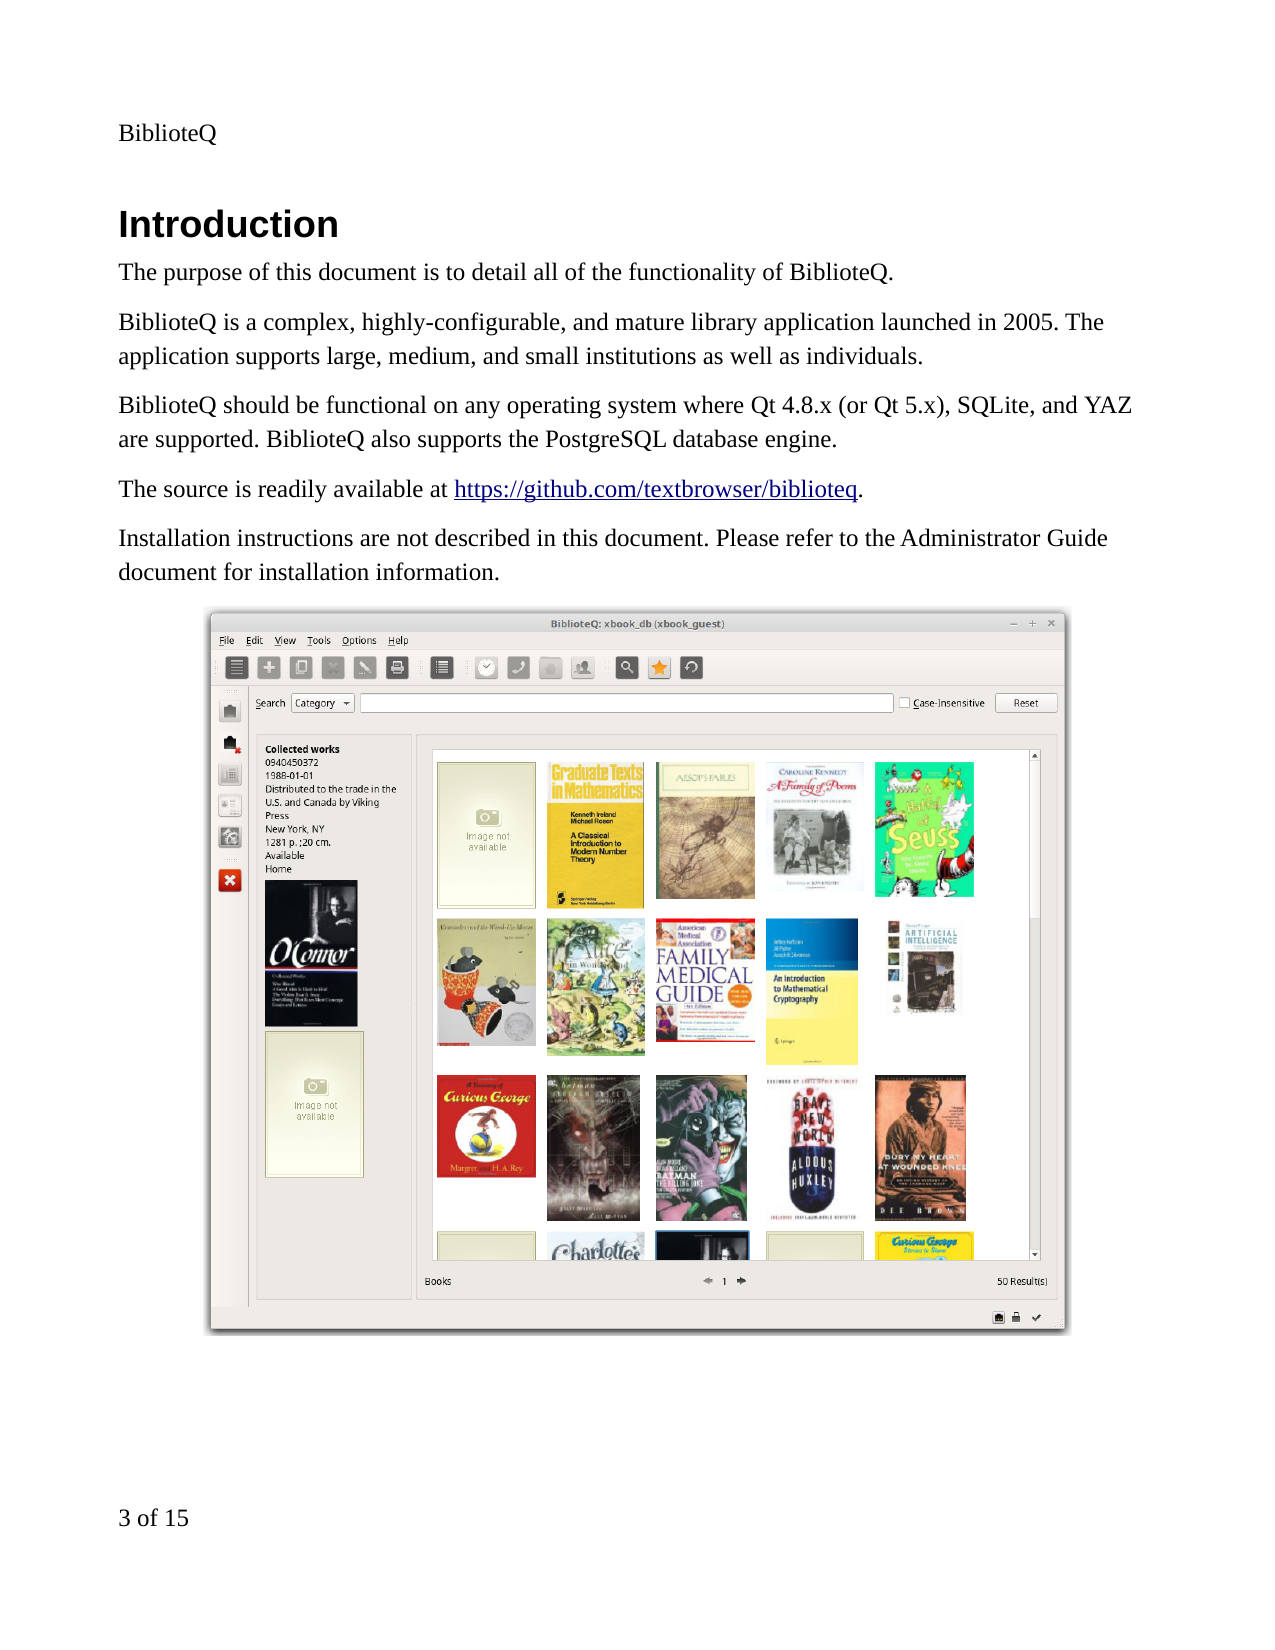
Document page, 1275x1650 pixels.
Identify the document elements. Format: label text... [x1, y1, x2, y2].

text The purpose of this document is to detail all of the functionality of BiblioteQ. [118, 257, 1157, 286]
text Installation instructions are not described in this document. Please refer to the Administrator Guide document for installation information. [118, 523, 1157, 586]
text BiblioteQ should be functional on any operating system where Qt 4.8.x (or Qt 5.x), SQLite, and YAZ are supported. BiblioteQ also supports the PostgreSQL database engine. [118, 390, 1157, 453]
subtitle Introduction [118, 201, 1157, 245]
picture [203, 606, 1072, 1336]
text The source is readily available at https://github.com/textbrowser/biblioteq. [118, 474, 1157, 502]
text BiblioteQ is a complex, highly-configurable, and mature library application launched in 2005. The application supports large, medium, and small institutions as well as individuals. [118, 307, 1157, 370]
